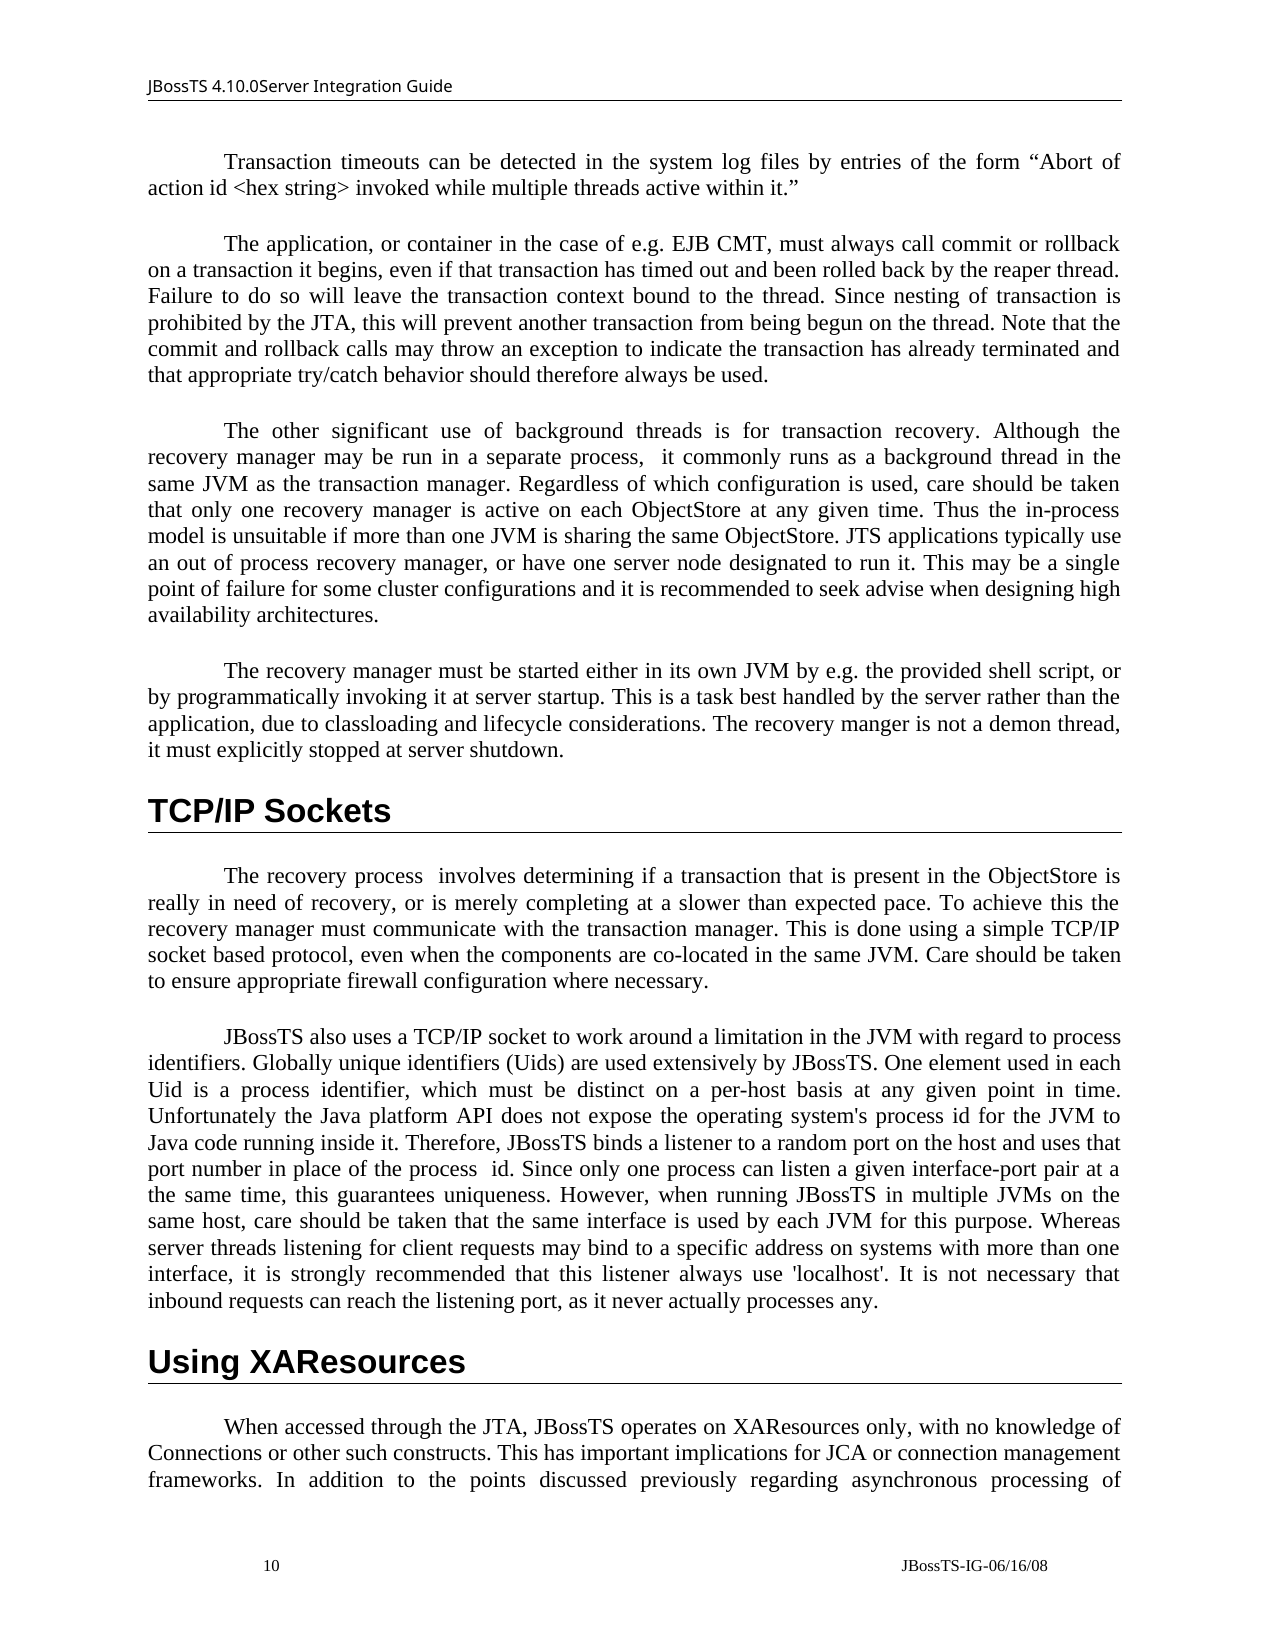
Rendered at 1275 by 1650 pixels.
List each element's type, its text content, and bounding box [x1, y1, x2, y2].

text The recovery process involves determining if a transaction that is present in the ObjectStore is really in need of recovery, or is merely completing at a slower than expected pace. To achieve this the recovery manager must communicate with the transaction manager. This is done using a simple TCP/IP socket based protocol, even when the components are co-located in the same JVM. Care should be taken to ensure appropriate firewall configuration where necessary. [148, 862, 1122, 994]
text Transaction timeouts can be detected in the system log files by entries of the form “Abort of action id <hex string> invoked while multiple threads active within it.” [148, 148, 1122, 200]
text The other significant use of background threads is for transaction recovery. Although the recovery manager may be run in a separate process, it commonly runs as a background thread in the same JVM as the transaction manager. Regardless of which configuration is used, care should be taken that only one recovery manager is active on each ObjectStore at any given time. Thus the in-process model is unsuitable if more than one JVM is sharing the same ObjectStore. JTS applications typically use an out of process recovery manager, or have one server node designated to run it. This may be a single point of failure for some cluster configurations and it is recommended to seek advise when designing high availability architectures. [148, 417, 1122, 628]
text The recovery manager must be started either in its own JVM by e.g. the provided shell script, or by programmatically invoking it at server startup. This is a task best handled by the server rather than the application, due to classloading and lifecycle considerations. The recovery manger is not a demon thread, it must explicitly stopped at server shutdown. [148, 657, 1122, 762]
text The application, or container in the case of e.g. EJB CMT, must always call commit or rollback on a transaction it begins, even if that transaction has timed out and been rolled back by the reaper thread. Failure to do so will leave the transaction context bound to the thread. Since nesting of transaction is prohibited by the JTA, this will prevent another transaction from being begun on the thread. Note that the commit and rollback calls may throw an exception to indicate the transaction has already terminated and that appropriate try/catch behavior should therefore always be used. [148, 229, 1122, 388]
subtitle TCP/IP Sockets [148, 791, 1122, 832]
text When accessed through the JTA, JBossTS operates on XAResources only, with no knowledge of Connections or other such constructs. This has important implications for JCA or connection management frameworks. In addition to the points discussed previously regarding asynchronous processing of [148, 1413, 1122, 1492]
text JBossTS also uses a TCP/IP socket to work around a limitation in the JVM with regard to process identifiers. Globally unique identifiers (Uids) are used extensively by JBossTS. One element used in each Uid is a process identifier, which must be distinct on a per-host basis at any given point in time. Unfortunately the Java platform API does not expose the operating system's process id for the JVM to Java code running inside it. Therefore, JBossTS binds a listener to a random port on the host and uses that port number in place of the process id. Since only one process can listen a given interface-port pair at a the same time, this guarantees uniqueness. However, when running JBossTS in multiple JVMs on the same host, care should be taken that the same interface is used by each JVM for this purpose. Whereas server threads listening for client requests may bind to a specific address on systems with more than one interface, it is strongly recommended that this listener always use 'localhost'. It is not necessary that inbound requests can reach the listening port, as it never actually processes any. [148, 1023, 1122, 1313]
subtitle Using XAResources [148, 1342, 1122, 1383]
